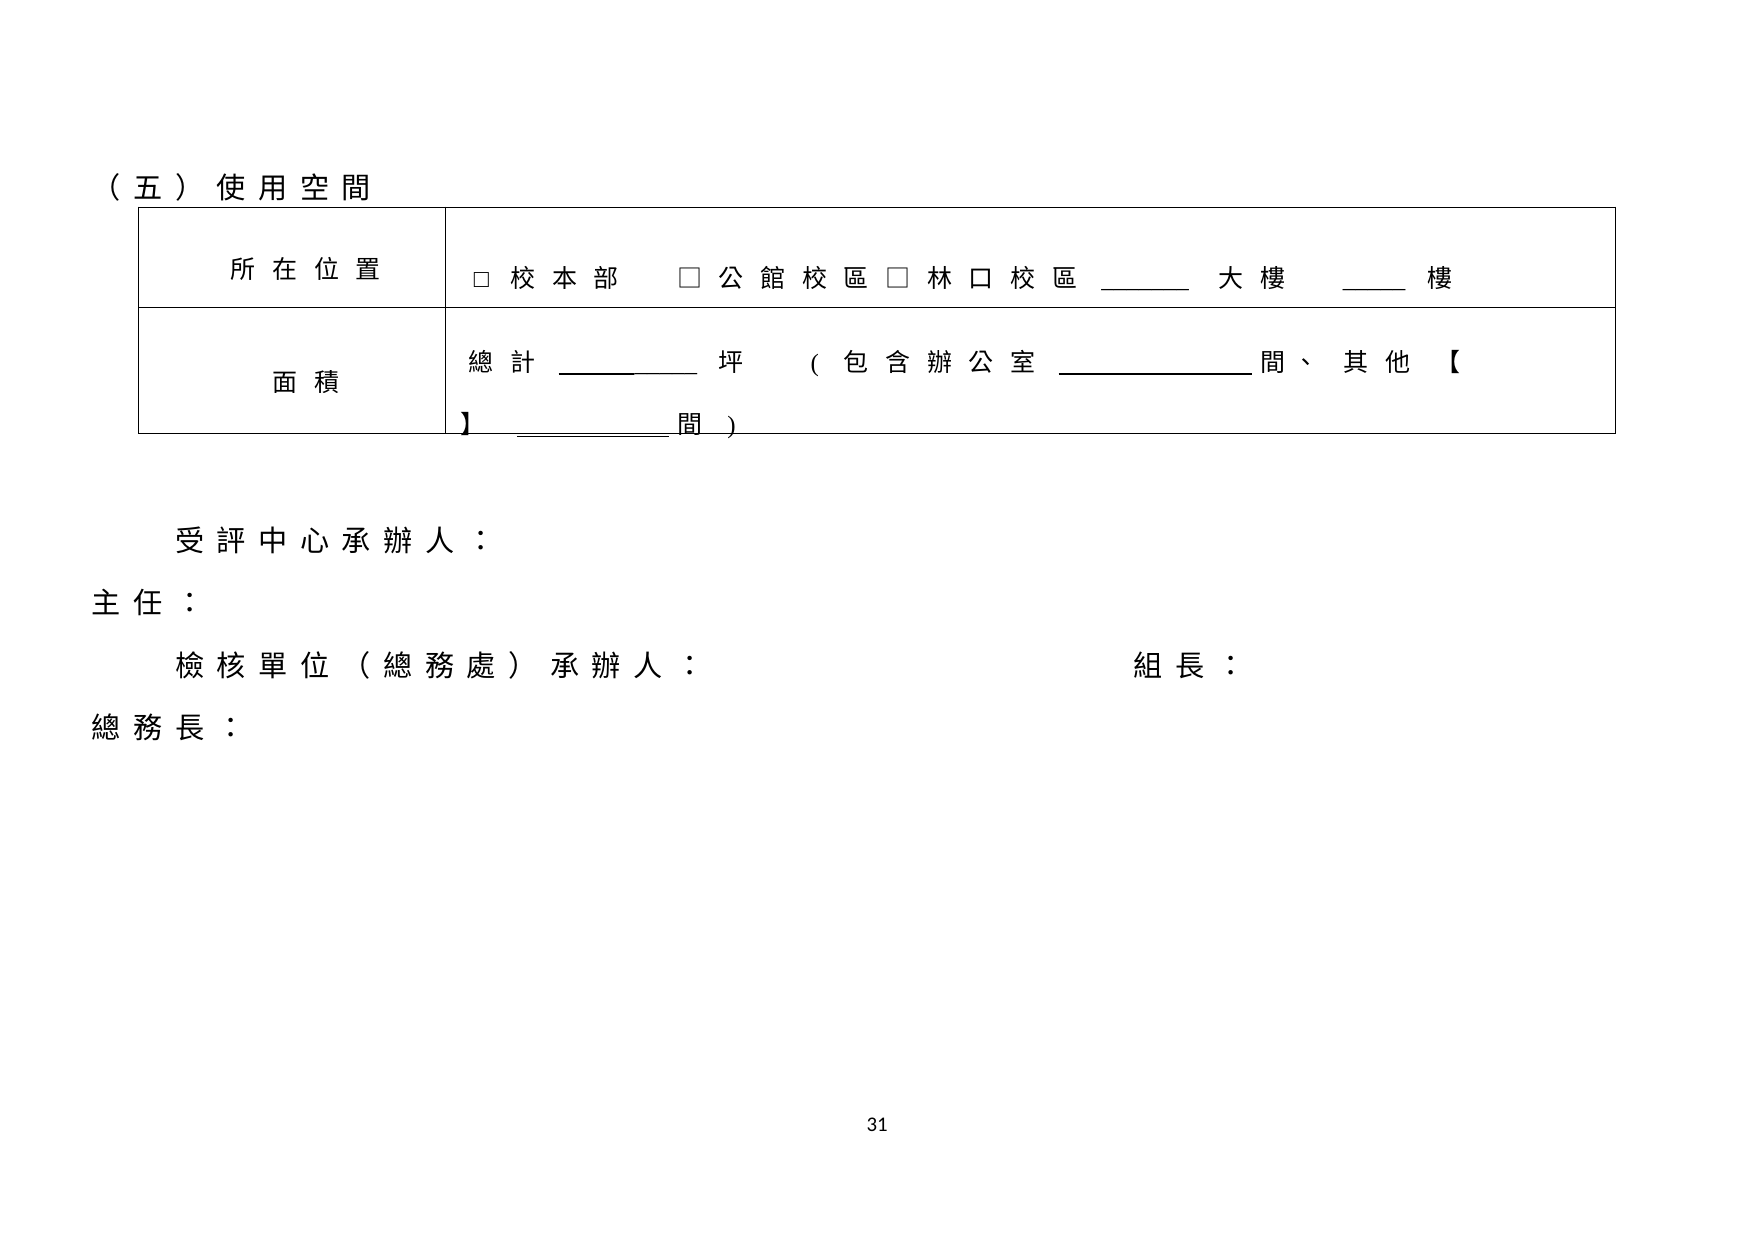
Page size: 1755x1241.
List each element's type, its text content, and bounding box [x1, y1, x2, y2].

text 檢核單位（總務處）承辦人： 組長： 總務長： [85, 622, 1669, 747]
text （五）使用空間 [85, 144, 1669, 207]
table_header 所在位置 [139, 208, 445, 307]
table_header □校本部 □公館校區□林口校區_______ 大樓 _____ 樓 [446, 208, 1615, 307]
table_cell 總計 _____ 坪 (包含辦公室 間、其他【 】 間) [446, 308, 1615, 433]
text 受評中心承辦人： 主任： [85, 497, 1669, 622]
table_cell 面積 [139, 308, 445, 433]
